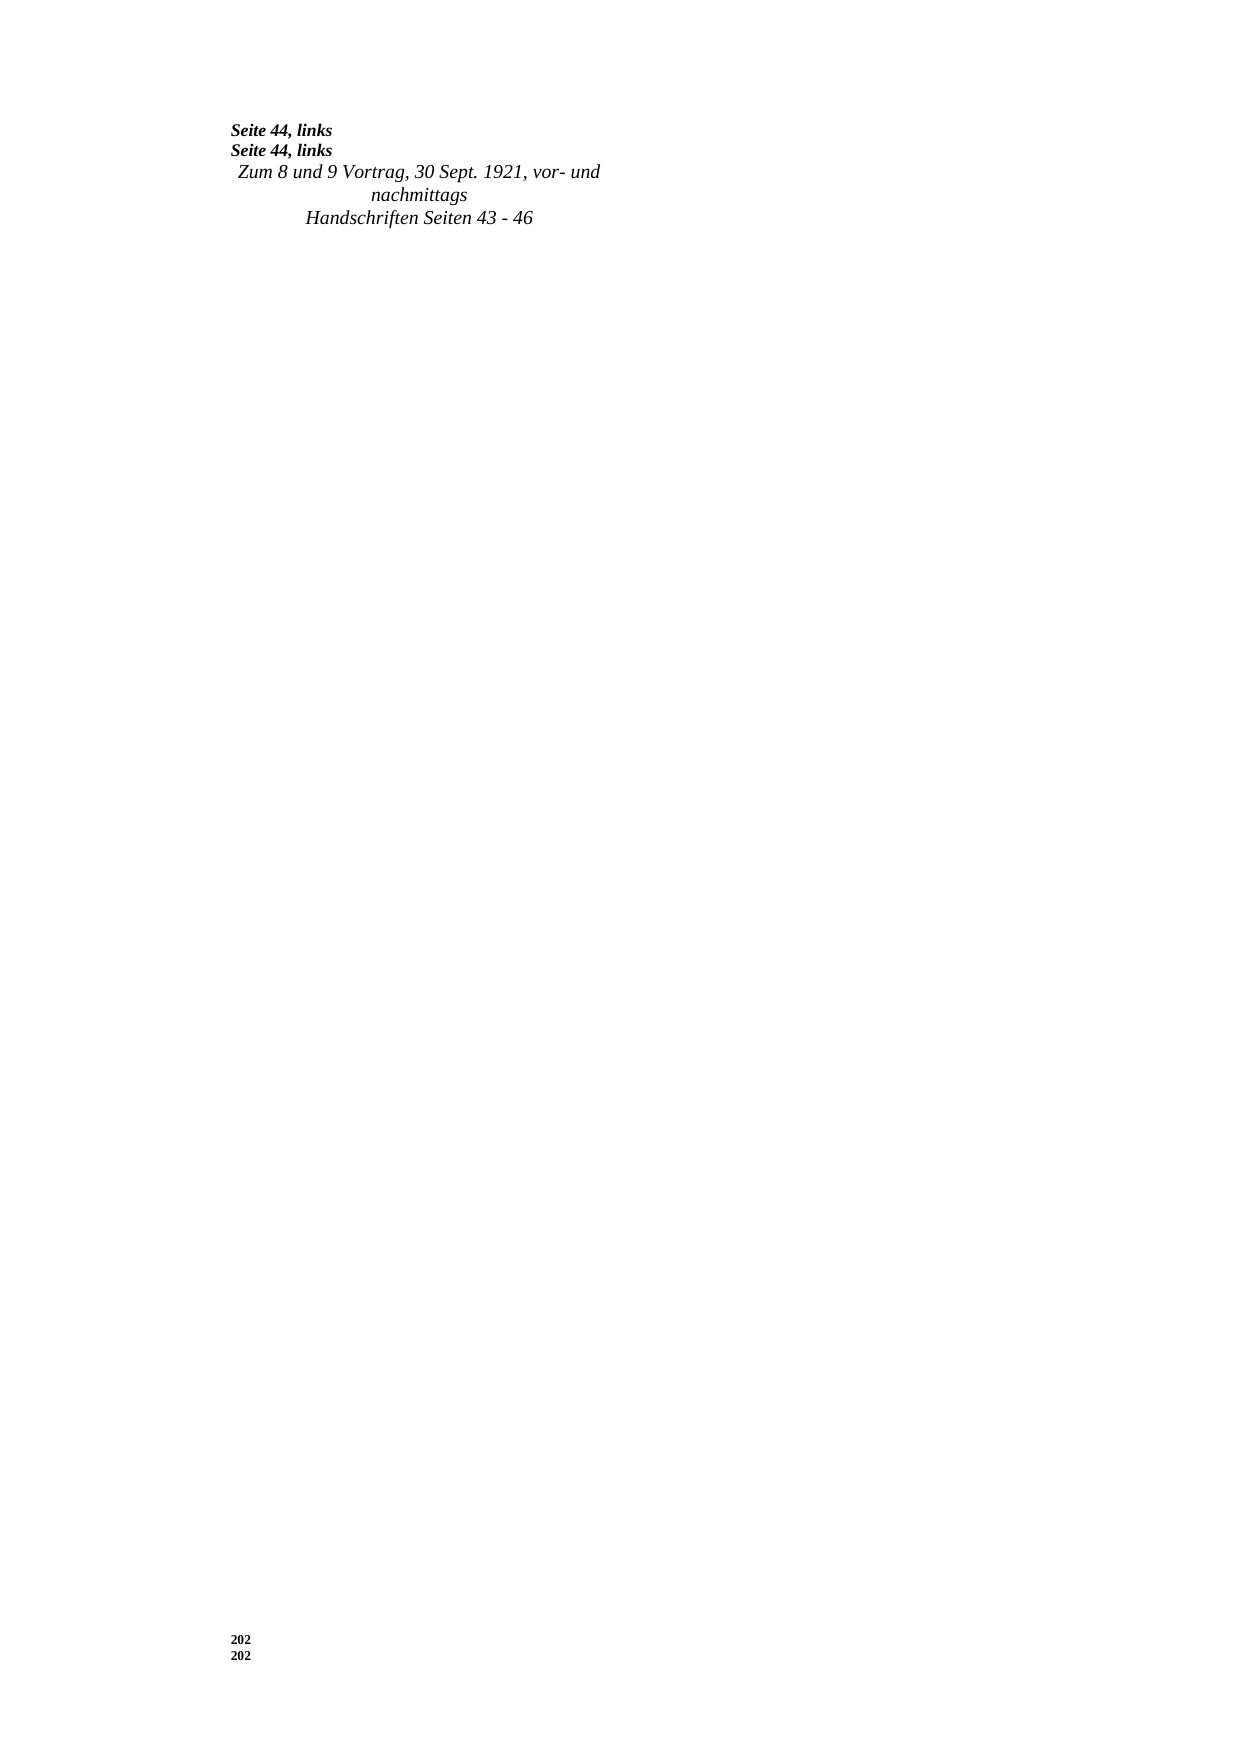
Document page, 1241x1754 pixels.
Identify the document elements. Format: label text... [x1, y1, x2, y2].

text Zum 8 und 9 Vortrag, 30 Sept. 1921, vor- und nachmittags Handschriften Seiten 43 - 46 [231, 160, 609, 229]
